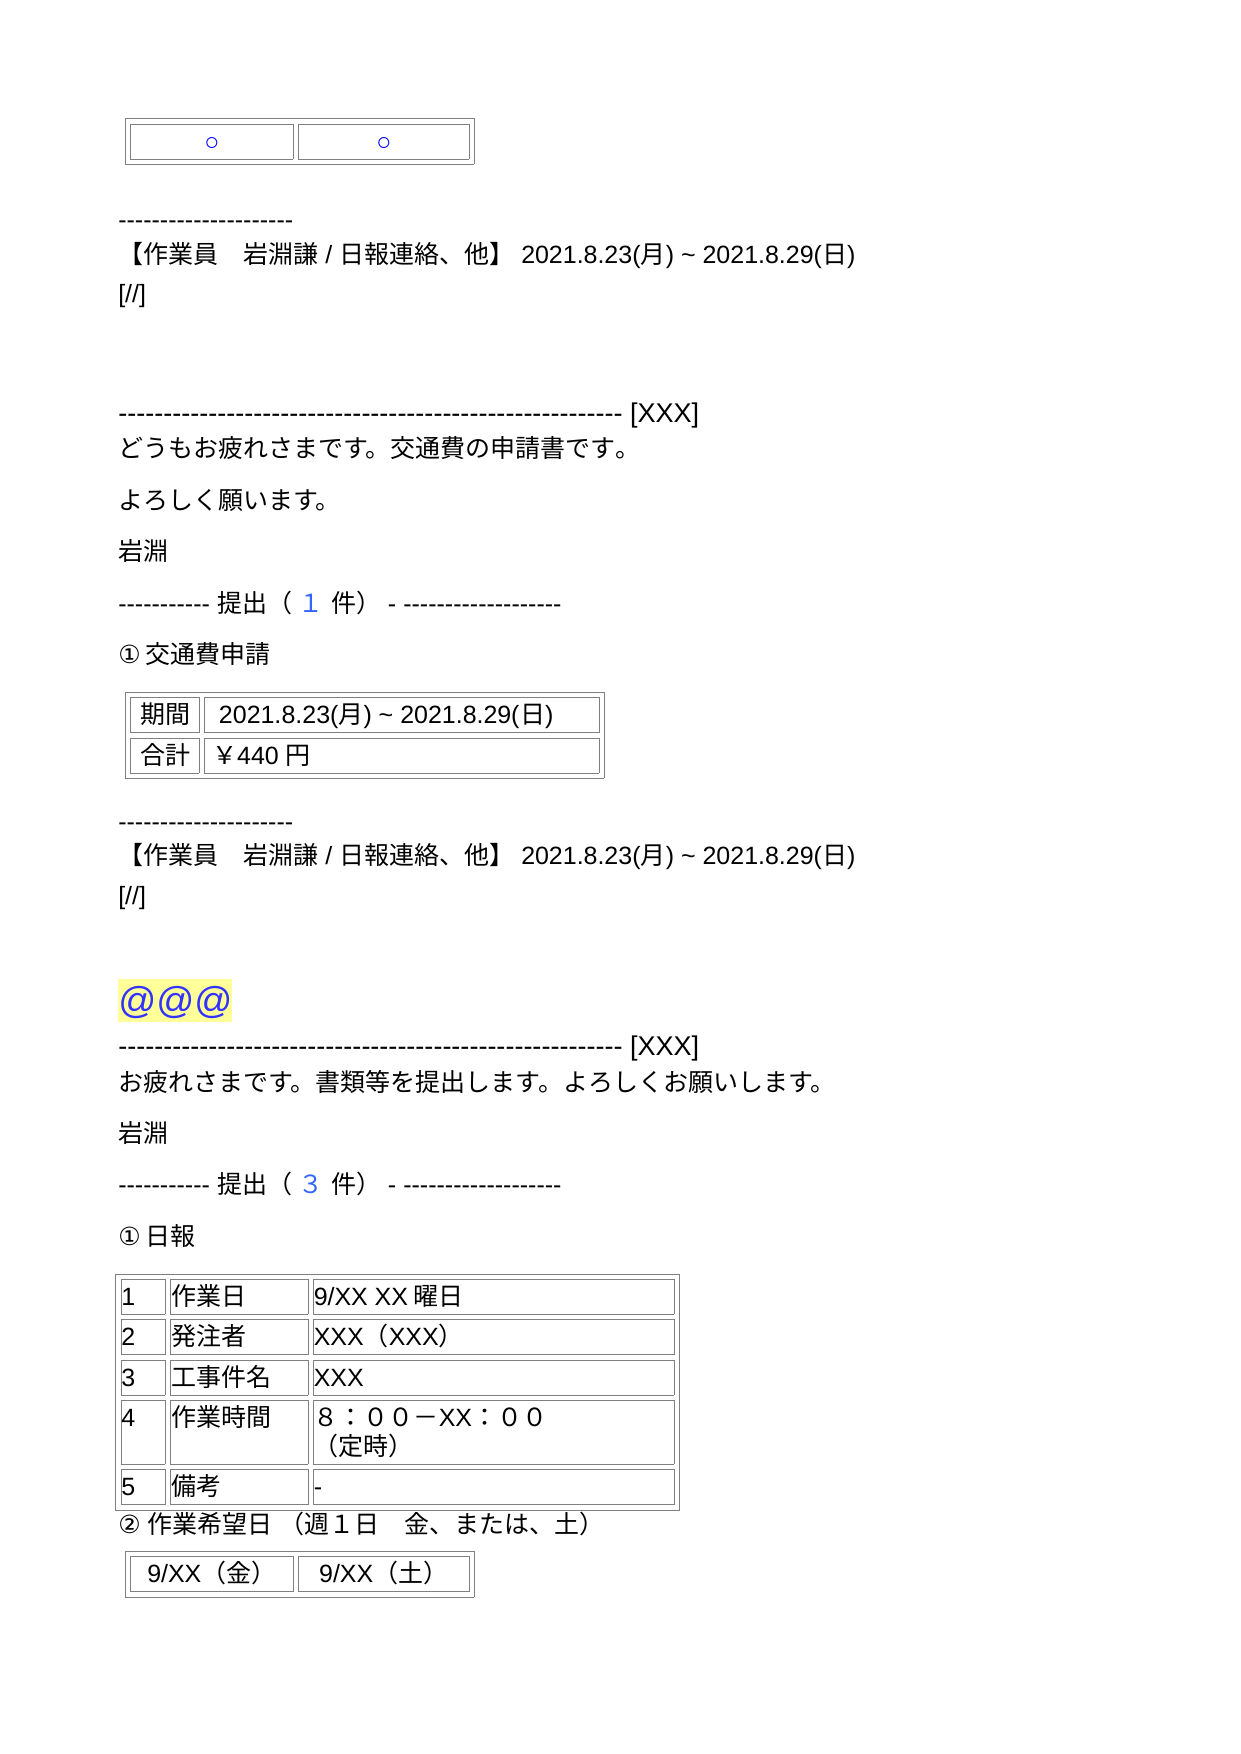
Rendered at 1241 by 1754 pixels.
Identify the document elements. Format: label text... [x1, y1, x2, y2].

text -------------------------------------------------------- [XXX] [118, 397, 1122, 428]
table_header 作業日 [168, 1275, 310, 1314]
text ----------- 提出（ ３ 件） - ------------------- [118, 1171, 1122, 1199]
table_cell - [310, 1464, 677, 1504]
table_cell 発注者 [168, 1314, 310, 1354]
text お疲れさまです。書類等を提出します。よろしくお願いします。 [118, 1068, 1122, 1096]
text ①交通費申請 [118, 640, 1122, 669]
table_header 1 [118, 1275, 168, 1314]
text 岩淵 [118, 1119, 1122, 1148]
table_header 9/XX XX曜日 [310, 1275, 677, 1314]
table_header 2021.8.23(月) ~ 2021.8.29(日) [202, 693, 602, 732]
table_cell 2 [118, 1314, 168, 1354]
table_cell ○ [128, 119, 296, 158]
text --------------------- [118, 807, 1122, 836]
text @@@ [118, 978, 1122, 1022]
text 【作業員 岩淵謙 / 日報連絡、他】 2021.8.23(月) ~ 2021.8.29(日) [118, 841, 1122, 870]
table_cell XXX [310, 1354, 677, 1395]
table_cell 工事件名 [168, 1354, 310, 1395]
text [//] [118, 279, 1122, 308]
table_header 期間 [128, 693, 202, 732]
table_header 9/XX（土） [296, 1552, 471, 1591]
table_cell 合計 [128, 732, 202, 773]
table_cell XXX（XXX） [310, 1314, 677, 1354]
text [//] [118, 881, 1122, 909]
table_cell 4 [118, 1395, 168, 1464]
table_cell 3 [118, 1354, 168, 1395]
table_cell - [314, 1470, 674, 1504]
text 【作業員 岩淵謙 / 日報連絡、他】 2021.8.23(月) ~ 2021.8.29(日) [118, 240, 1122, 268]
table_cell 備考 [168, 1464, 310, 1504]
text 岩淵 [118, 537, 1122, 566]
text ② 作業希望日 （週１日 金、または、土） [118, 1510, 1122, 1538]
text よろしく願います。 [118, 486, 1122, 515]
table_cell ￥440 円 [202, 732, 602, 773]
table_cell 作業時間 [168, 1395, 310, 1464]
text ①日報 [118, 1222, 1122, 1251]
table_cell 5 [118, 1464, 168, 1504]
table_cell ○ [296, 119, 471, 158]
text -------------------------------------------------------- [XXX] [118, 1030, 1122, 1061]
text どうもお疲れさまです。交通費の申請書です。 [118, 434, 1122, 463]
table_cell ８：００－XX：００ （定時） [310, 1395, 677, 1464]
table_header 9/XX（金） [128, 1552, 296, 1591]
text --------------------- [118, 205, 1122, 234]
text ----------- 提出（ １ 件） - ------------------- [118, 589, 1122, 618]
